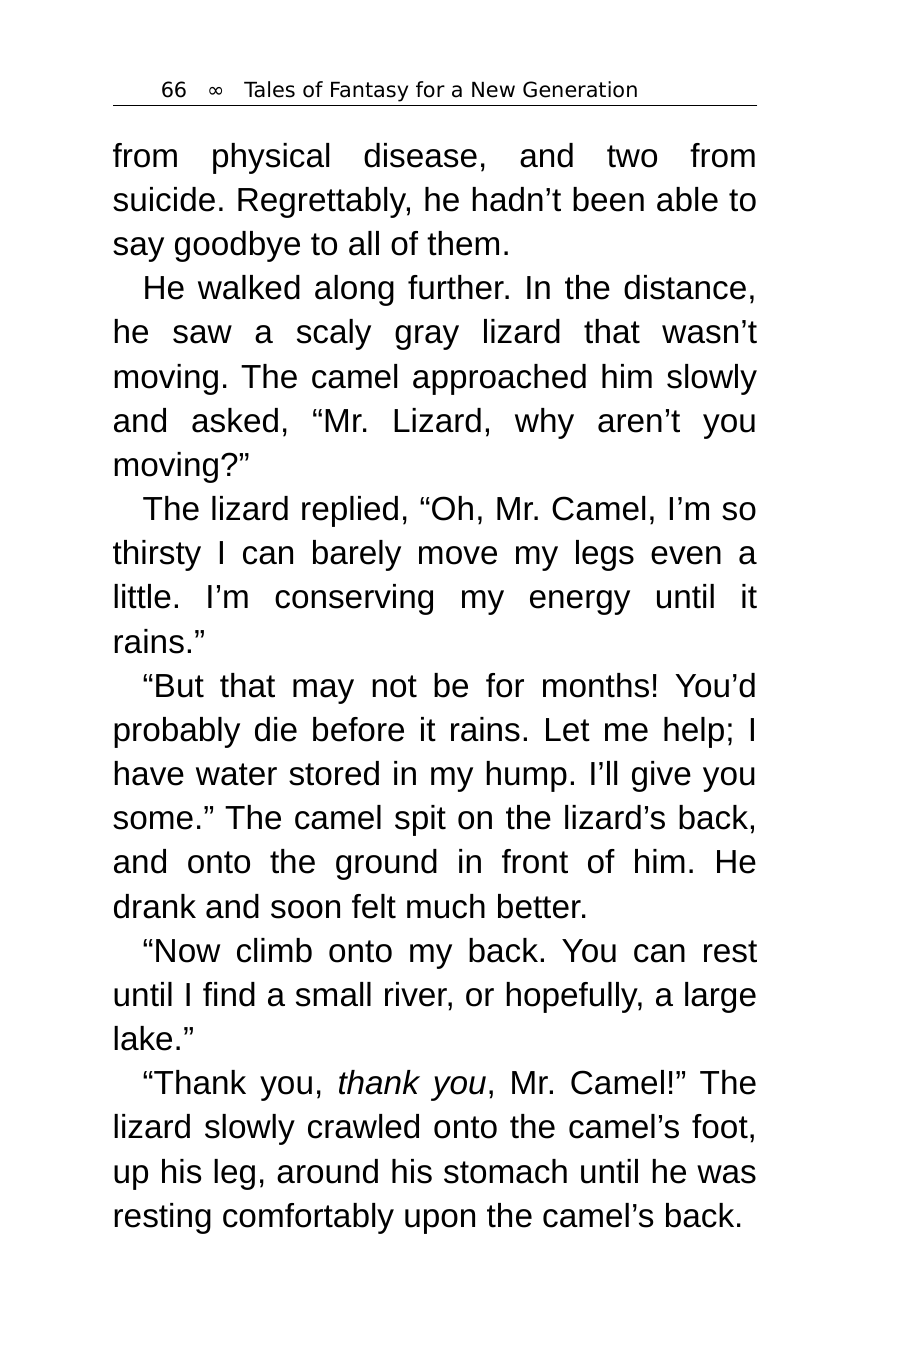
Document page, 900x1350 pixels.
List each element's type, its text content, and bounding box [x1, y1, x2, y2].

text “Now climb onto my back. You can rest until I find a small river, or hopefully, a large lake.” [112, 931, 757, 1058]
text “But that may not be for months! You’d probably die before it rains. Let me help; I have water stored in my hump. I’ll give you some.” The camel spit on the lizard’s back, and onto the ground in front of him. He drank and soon felt much better. [112, 666, 757, 925]
text from physical disease, and two from suicide. Regrettably, he hadn’t been able to say goodbye to all of them. [112, 136, 757, 263]
text He walked along further. In the distance, he saw a scaly gray lizard that wasn’t moving. The camel approached him slowly and asked, “Mr. Lizard, why aren’t you moving?” [112, 268, 757, 483]
text “Thank you, thank you, Mr. Camel!” The lizard slowly crawled onto the camel’s foot, up his leg, around his stomach until he was resting comfortably upon the camel’s back. [112, 1063, 757, 1234]
text The lizard replied, “Oh, Mr. Camel, I’m so thirsty I can barely move my legs even a little. I’m conserving my energy until it rains.” [112, 489, 757, 660]
